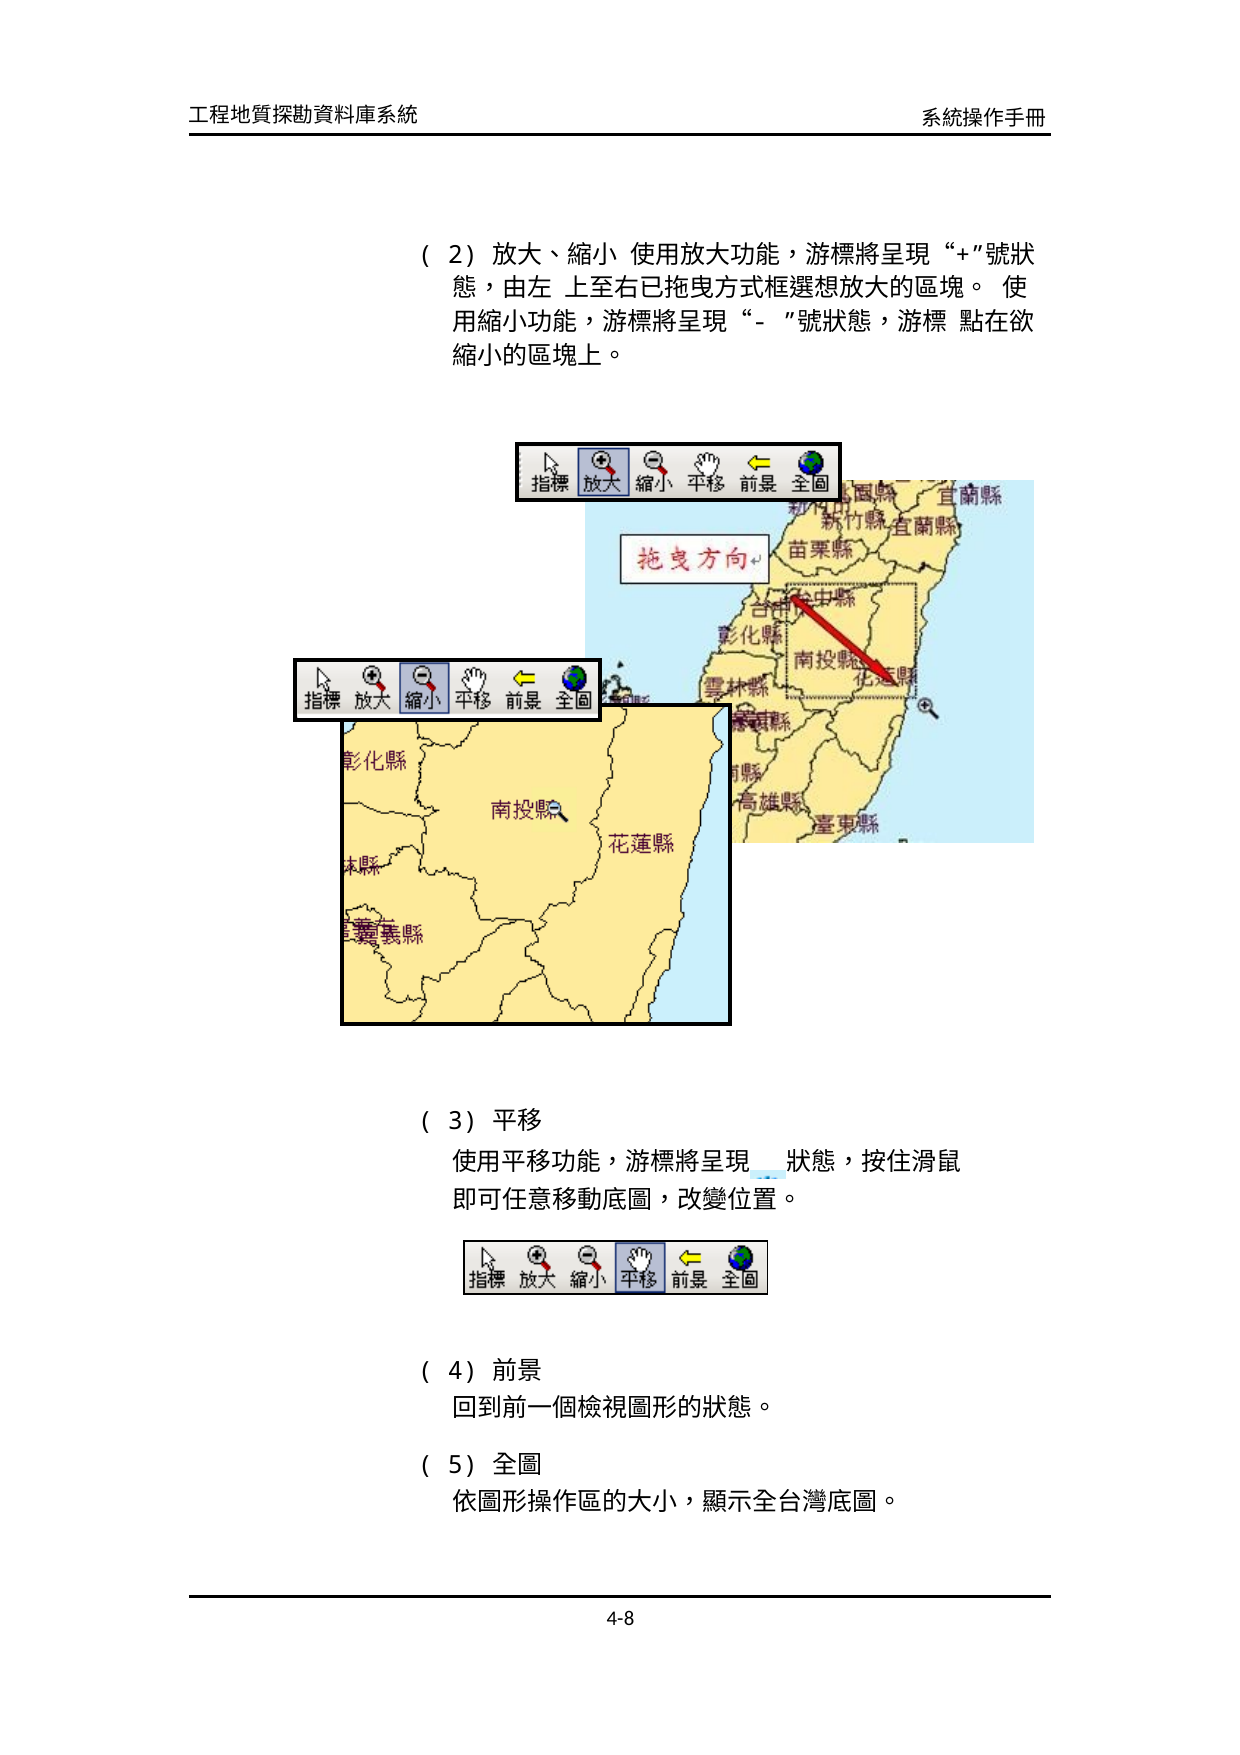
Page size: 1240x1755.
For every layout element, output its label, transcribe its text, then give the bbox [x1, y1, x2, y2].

text ( 2) 放大、縮小 使用放大功能，游標將呈現“+”號狀態，由左 上至右已拖曳方式框選想放大的區塊。 使用縮小功能，游標將呈現“- ”號狀態，游標 點在欲縮小的區塊上。 [418, 236, 1051, 371]
text 即可任意移動底圖，改變位置。 [452, 1178, 1064, 1216]
text ( 4) 前景 [418, 1348, 1064, 1387]
text 使用平移功能，游標將呈現狀態，按住滑鼠 [452, 1138, 1064, 1178]
picture [519, 446, 838, 498]
picture [344, 707, 728, 1022]
text 回到前一個檢視圖形的狀態。 [452, 1387, 1064, 1424]
picture [465, 1242, 767, 1293]
picture [297, 662, 598, 718]
picture [750, 1170, 786, 1179]
text ( 3) 平移 [418, 1100, 1064, 1137]
picture [585, 480, 1034, 843]
text 依圖形操作區的大小，顯示全台灣底圖。 [452, 1482, 1064, 1518]
text ( 5) 全圖 [418, 1442, 1064, 1482]
